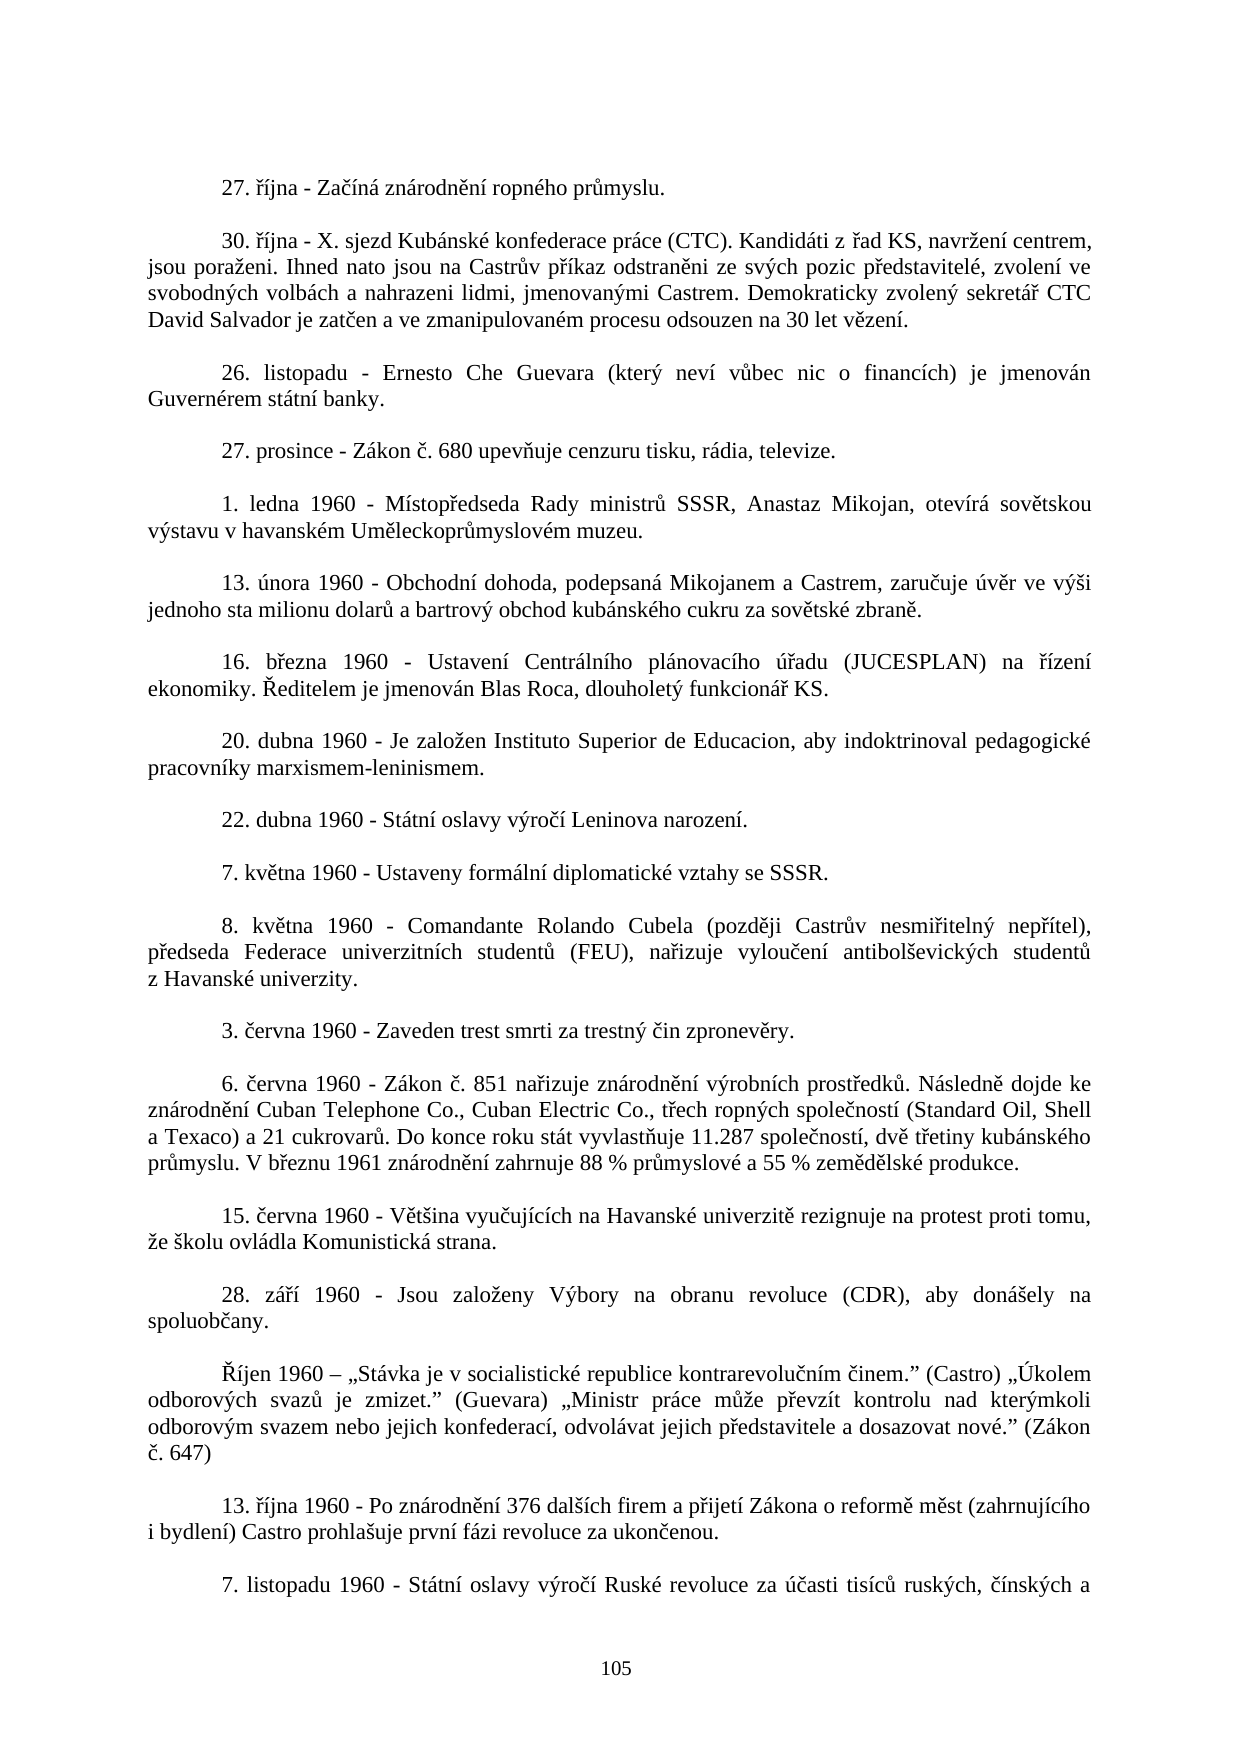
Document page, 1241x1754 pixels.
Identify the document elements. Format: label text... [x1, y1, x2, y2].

text 27. října - Začíná znárodnění ropného průmyslu. [148, 174, 1092, 200]
text 1. ledna 1960 - Místopředseda Rady ministrů SSSR, Anastaz Mikojan, otevírá sovětskou výstavu v havanském Uměleckoprůmyslovém muzeu. [148, 490, 1092, 543]
text 8. května 1960 - Comandante Rolando Cubela (později Castrův nesmiřitelný nepřítel), předseda Federace univerzitních studentů (FEU), nařizuje vyloučení antibolševických studentů z Havanské univerzity. [148, 912, 1092, 991]
text 13. října 1960 - Po znárodnění 376 dalších firem a přijetí Zákona o reformě měst (zahrnujícího i bydlení) Castro prohlašuje první fázi revoluce za ukončenou. [148, 1492, 1092, 1544]
text 27. prosince - Zákon č. 680 upevňuje cenzuru tisku, rádia, televize. [148, 438, 1092, 464]
text 22. dubna 1960 - Státní oslavy výročí Leninova narození. [148, 807, 1092, 833]
text 16. března 1960 - Ustavení Centrálního plánovacího úřadu (JUCESPLAN) na řízení ekonomiky. Ředitelem je jmenován Blas Roca, dlouholetý funkcionář KS. [148, 648, 1092, 701]
text 7. listopadu 1960 - Státní oslavy výročí Ruské revoluce za účasti tisíců ruských, čínských a [148, 1571, 1092, 1597]
text 3. června 1960 - Zaveden trest smrti za trestný čin zpronevěry. [148, 1017, 1092, 1044]
text 26. listopadu - Ernesto Che Guevara (který neví vůbec nic o financích) je jmenován Guvernérem státní banky. [148, 358, 1092, 411]
text 6. června 1960 - Zákon č. 851 nařizuje znárodnění výrobních prostředků. Následně dojde ke znárodnění Cuban Telephone Co., Cuban Electric Co., třech ropných společností (Standard Oil, Shell a Texaco) a 21 cukrovarů. Do konce roku stát vyvlastňuje 11.287 společností, dvě třetiny kubánského průmyslu. V březnu 1961 znárodnění zahrnuje 88 % průmyslové a 55 % zemědělské produkce. [148, 1070, 1092, 1176]
text 15. června 1960 - Většina vyučujících na Havanské univerzitě rezignuje na protest proti tomu, že školu ovládla Komunistická strana. [148, 1202, 1092, 1254]
text 7. května 1960 - Ustaveny formální diplomatické vztahy se SSSR. [148, 859, 1092, 886]
text Říjen 1960 – „Stávka je v socialistické republice kontrarevolučním činem.” (Castro) „Úkolem odborových svazů je zmizet.” (Guevara) „Ministr práce může převzít kontrolu nad kterýmkoli odborovým svazem nebo jejich konfederací, odvolávat jejich představitele a dosazovat nové.” (Zákon č. 647) [148, 1360, 1092, 1465]
text 30. října - X. sjezd Kubánské konfederace práce (CTC). Kandidáti z řad KS, navržení centrem, jsou poraženi. Ihned nato jsou na Castrův příkaz odstraněni ze svých pozic představitelé, zvolení ve svobodných volbách a nahrazeni lidmi, jmenovanými Castrem. Demokraticky zvolený sekretář CTC David Salvador je zatčen a ve zmanipulovaném procesu odsouzen na 30 let vězení. [148, 227, 1092, 332]
text 28. září 1960 - Jsou založeny Výbory na obranu revoluce (CDR), aby donášely na spoluobčany. [148, 1281, 1092, 1334]
text 20. dubna 1960 - Je založen Instituto Superior de Educacion, aby indoktrinoval pedagogické pracovníky marxismem-leninismem. [148, 727, 1092, 780]
text 13. února 1960 - Obchodní dohoda, podepsaná Mikojanem a Castrem, zaručuje úvěr ve výši jednoho sta milionu dolarů a bartrový obchod kubánského cukru za sovětské zbraně. [148, 569, 1092, 622]
